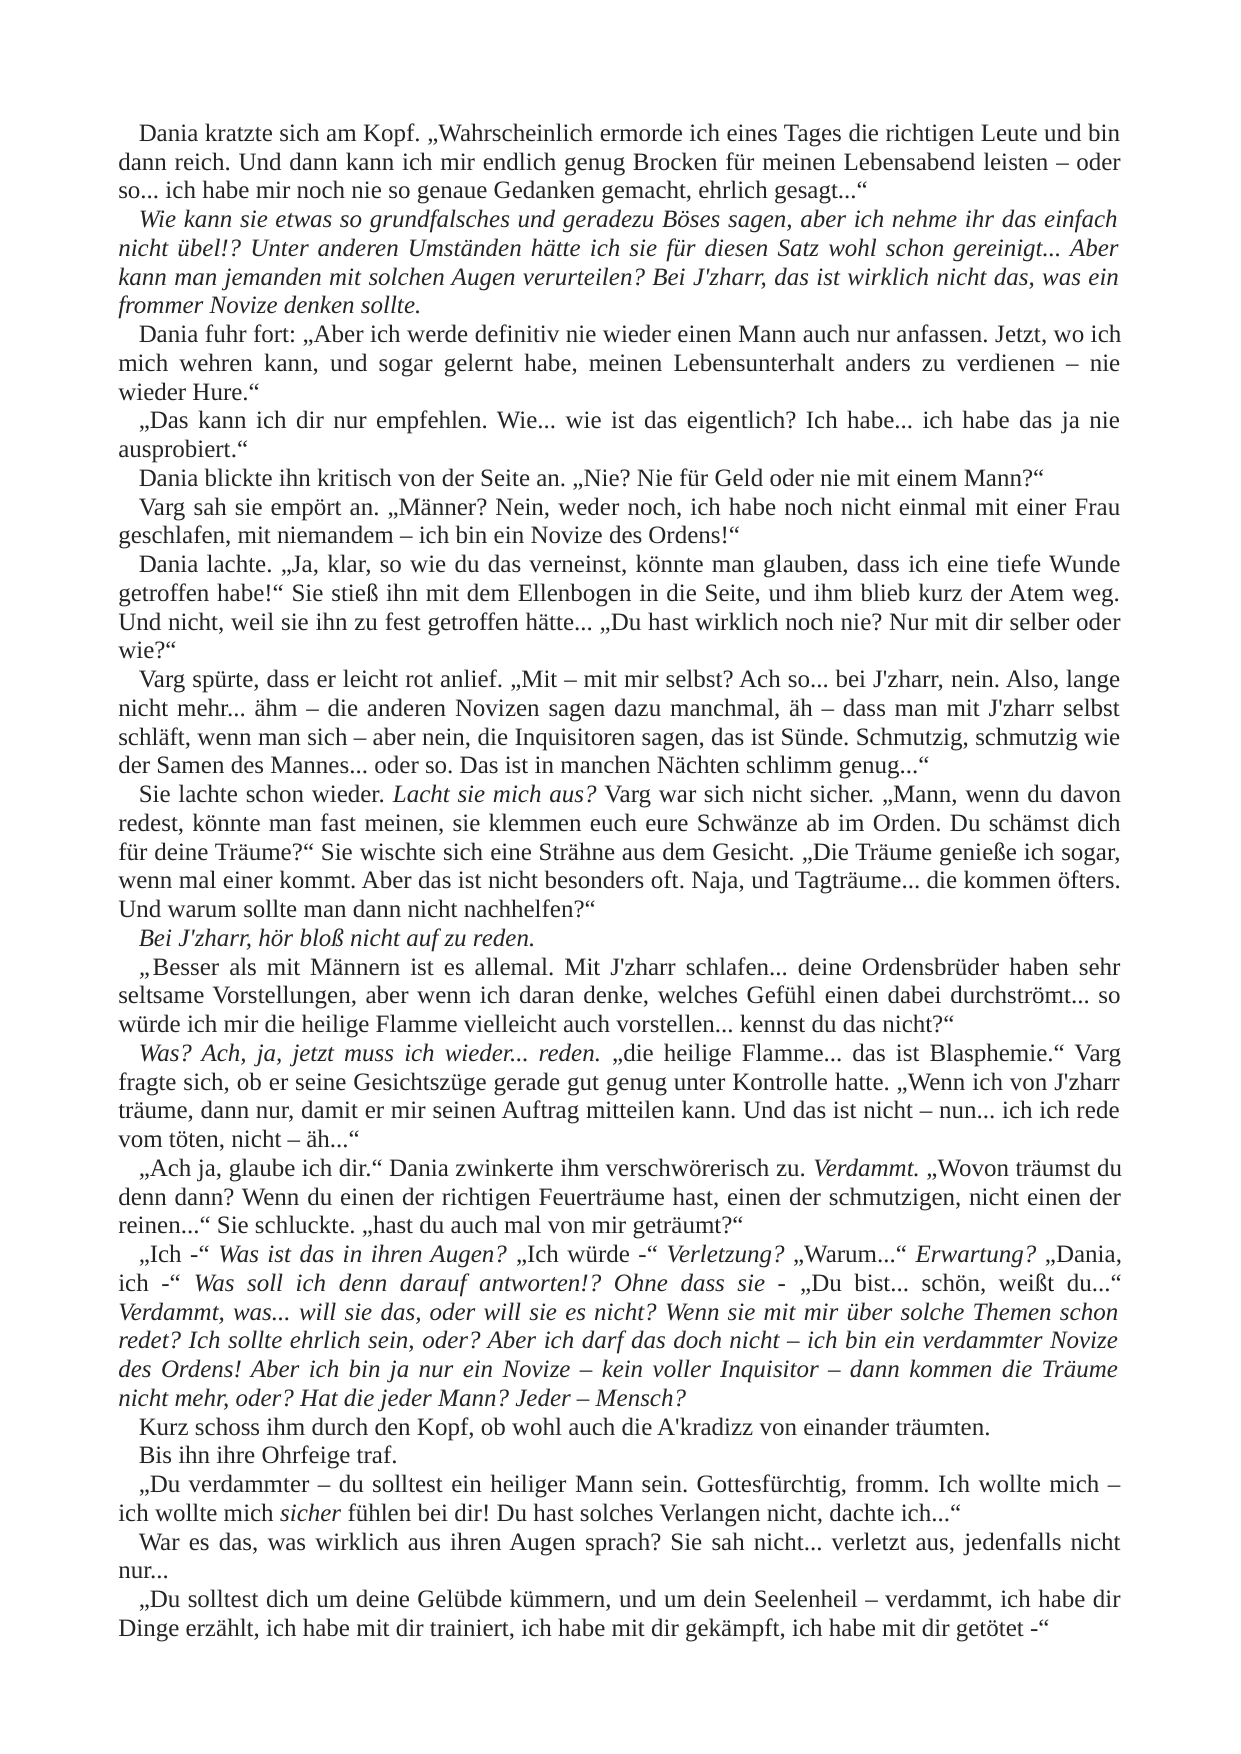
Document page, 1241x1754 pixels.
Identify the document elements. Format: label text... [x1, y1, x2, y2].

text War es das, was wirklich aus ihren Augen sprach? Sie sah nicht... verletzt aus, jedenfalls nicht nur... [118, 1527, 1122, 1584]
text Was? Ach, ja, jetzt muss ich wieder... reden. „die heilige Flamme... das ist Blasphemie.“ Varg fragte sich, ob er seine Gesichtszüge gerade gut genug unter Kontrolle hatte. „Wenn ich von J'zharr träume, dann nur, damit er mir seinen Auftrag mitteilen kann. Und das ist nicht – nun... ich ich rede vom töten, nicht – äh...“ [118, 1038, 1122, 1153]
text „Du verdammter – du solltest ein heiliger Mann sein. Gottesfürchtig, fromm. Ich wollte mich – ich wollte mich sicher fühlen bei dir! Du hast solches Verlangen nicht, dachte ich...“ [118, 1469, 1122, 1527]
text Dania blickte ihn kritisch von der Seite an. „Nie? Nie für Geld oder nie mit einem Mann?“ [118, 463, 1122, 492]
text „Ich -“ Was ist das in ihren Augen? „Ich würde -“ Verletzung? „Warum...“ Erwartung? „Dania, ich -“ Was soll ich denn darauf antworten!? Ohne dass sie - „Du bist... schön, weißt du...“ Verdammt, was... will sie das, oder will sie es nicht? Wenn sie mit mir über solche Themen schon redet? Ich sollte ehrlich sein, oder? Aber ich darf das doch nicht – ich bin ein verdammter Novize des Ordens! Aber ich bin ja nur ein Novize – kein voller Inquisitor – dann kommen die Träume nicht mehr, oder? Hat die jeder Mann? Jeder – Mensch? [118, 1239, 1122, 1412]
text Wie kann sie etwas so grundfalsches und geradezu Böses sagen, aber ich nehme ihr das einfach nicht übel!? Unter anderen Umständen hätte ich sie für diesen Satz wohl schon gereinigt... Aber kann man jemanden mit solchen Augen verurteilen? Bei J'zharr, das ist wirklich nicht das, was ein frommer Novize denken sollte. [118, 204, 1122, 319]
text Kurz schoss ihm durch den Kopf, ob wohl auch die A'kradizz von einander träumten. [118, 1412, 1122, 1441]
text „Ach ja, glaube ich dir.“ Dania zwinkerte ihm verschwörerisch zu. Verdammt. „Wovon träumst du denn dann? Wenn du einen der richtigen Feuerträume hast, einen der schmutzigen, nicht einen der reinen...“ Sie schluckte. „hast du auch mal von mir geträumt?“ [118, 1153, 1122, 1239]
text Bei J'zharr, hör bloß nicht auf zu reden. [118, 923, 1122, 952]
text „Du solltest dich um deine Gelübde kümmern, und um dein Seelenheil – verdammt, ich habe dir Dinge erzählt, ich habe mit dir trainiert, ich habe mit dir gekämpft, ich habe mit dir getötet -“ [118, 1584, 1122, 1642]
text Dania kratzte sich am Kopf. „Wahrscheinlich ermorde ich eines Tages die richtigen Leute und bin dann reich. Und dann kann ich mir endlich genug Brocken für meinen Lebensabend leisten – oder so... ich habe mir noch nie so genaue Gedanken gemacht, ehrlich gesagt...“ [118, 118, 1122, 204]
text Dania lachte. „Ja, klar, so wie du das verneinst, könnte man glauben, dass ich eine tiefe Wunde getroffen habe!“ Sie stieß ihn mit dem Ellenbogen in die Seite, und ihm blieb kurz der Atem weg. Und nicht, weil sie ihn zu fest getroffen hätte... „Du hast wirklich noch nie? Nur mit dir selber oder wie?“ [118, 549, 1122, 664]
text Sie lachte schon wieder. Lacht sie mich aus? Varg war sich nicht sicher. „Mann, wenn du davon redest, könnte man fast meinen, sie klemmen euch eure Schwänze ab im Orden. Du schämst dich für deine Träume?“ Sie wischte sich eine Strähne aus dem Gesicht. „Die Träume genieße ich sogar, wenn mal einer kommt. Aber das ist nicht besonders oft. Naja, und Tagträume... die kommen öfters. Und warum sollte man dann nicht nachhelfen?“ [118, 779, 1122, 923]
text Varg spürte, dass er leicht rot anlief. „Mit – mit mir selbst? Ach so... bei J'zharr, nein. Also, lange nicht mehr... ähm – die anderen Novizen sagen dazu manchmal, äh – dass man mit J'zharr selbst schläft, wenn man sich – aber nein, die Inquisitoren sagen, das ist Sünde. Schmutzig, schmutzig wie der Samen des Mannes... oder so. Das ist in manchen Nächten schlimm genug...“ [118, 664, 1122, 779]
text „Das kann ich dir nur empfehlen. Wie... wie ist das eigentlich? Ich habe... ich habe das ja nie ausprobiert.“ [118, 406, 1122, 463]
text Dania fuhr fort: „Aber ich werde definitiv nie wieder einen Mann auch nur anfassen. Jetzt, wo ich mich wehren kann, und sogar gelernt habe, meinen Lebensunterhalt anders zu verdienen – nie wieder Hure.“ [118, 319, 1122, 406]
text „Besser als mit Männern ist es allemal. Mit J'zharr schlafen... deine Ordensbrüder haben sehr seltsame Vorstellungen, aber wenn ich daran denke, welches Gefühl einen dabei durchströmt... so würde ich mir die heilige Flamme vielleicht auch vorstellen... kennst du das nicht?“ [118, 952, 1122, 1038]
text Bis ihn ihre Ohrfeige traf. [118, 1441, 1122, 1469]
text Varg sah sie empört an. „Männer? Nein, weder noch, ich habe noch nicht einmal mit einer Frau geschlafen, mit niemandem – ich bin ein Novize des Ordens!“ [118, 492, 1122, 549]
